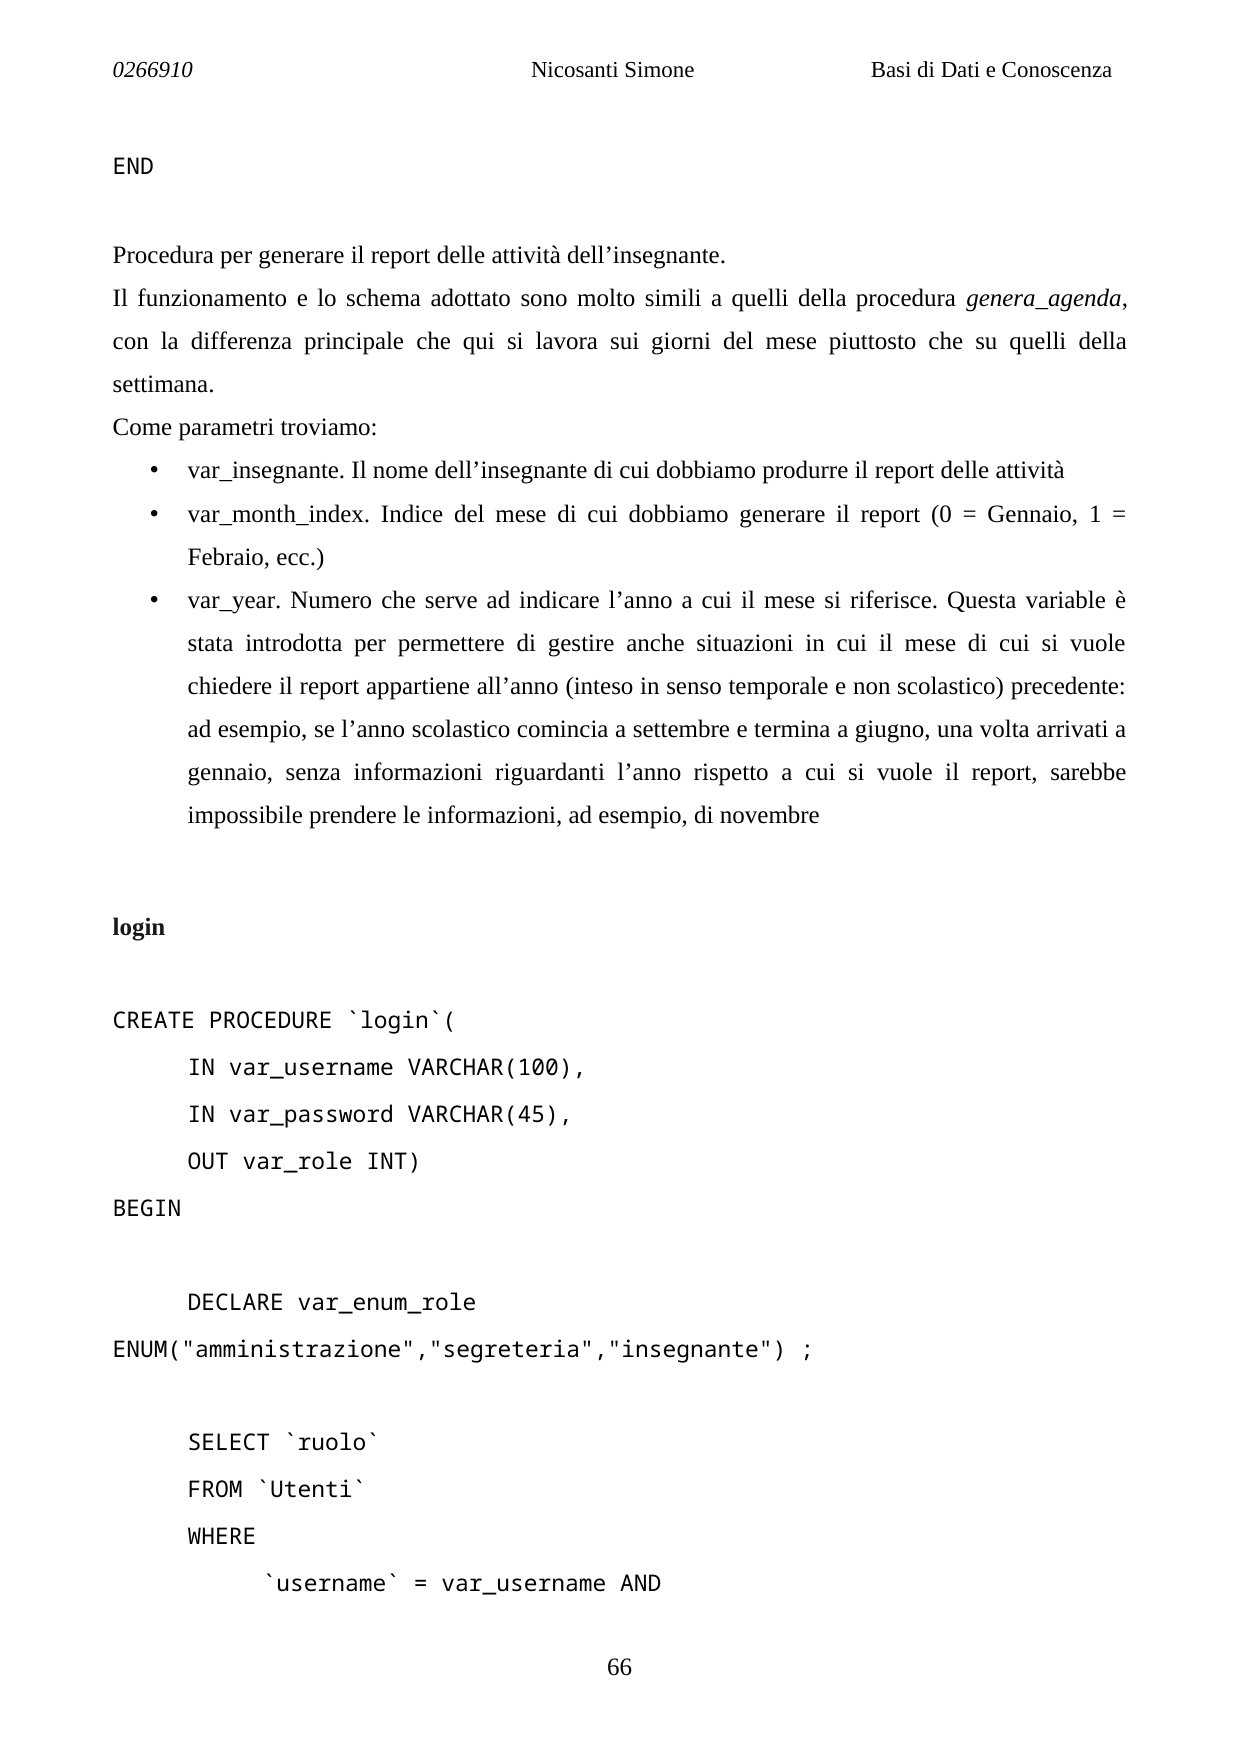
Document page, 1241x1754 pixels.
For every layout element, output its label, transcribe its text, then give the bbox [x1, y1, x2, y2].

text `username` = var_username AND [112, 1567, 1128, 1598]
text IN var_password VARCHAR(45), [112, 1098, 1128, 1129]
text DECLARE var_enum_role ENUM("amministrazione","segreteria","insegnante") ; [112, 1286, 1128, 1364]
text SELECT `ruolo` [112, 1426, 1128, 1457]
text Procedura per generare il report delle attività dell’insegnante. [112, 240, 1128, 269]
list var_year. Numero che serve ad indicare l’anno a cui il mese si riferisce. Questa variable è stata introdotta per permettere di gestire anche situazioni in cui il mese di cui si vuole chiedere il report appartiene all’anno (inteso in senso temporale e non scolastico) precedente: ad esempio, se l’anno scolastico comincia a settembre e termina a giugno, una volta arrivati a gennaio, senza informazioni riguardanti l’anno rispetto a cui si vuole il report, sarebbe impossibile prendere le informazioni, ad esempio, di novembre [150, 585, 1128, 829]
text BEGIN [112, 1192, 1128, 1223]
text WHERE [112, 1520, 1128, 1551]
subtitle login [112, 912, 1128, 941]
text OUT var_role INT) [112, 1145, 1128, 1176]
text FROM `Utenti` [112, 1473, 1128, 1504]
text CREATE PROCEDURE `login`( [112, 1004, 1128, 1036]
text Come parametri troviamo: [112, 412, 1128, 441]
text IN var_username VARCHAR(100), [112, 1051, 1128, 1082]
list var_insegnante. Il nome dell’insegnante di cui dobbiamo produrre il report delle attività [150, 456, 1128, 484]
text END [112, 150, 1128, 181]
text Il funzionamento e lo schema adottato sono molto simili a quelli della procedura genera_agenda, con la differenza principale che qui si lavora sui giorni del mese piuttosto che su quelli della settimana. [112, 283, 1128, 398]
list var_month_index. Indice del mese di cui dobbiamo generare il report (0 = Gennaio, 1 = Febraio, ecc.) [150, 499, 1128, 571]
